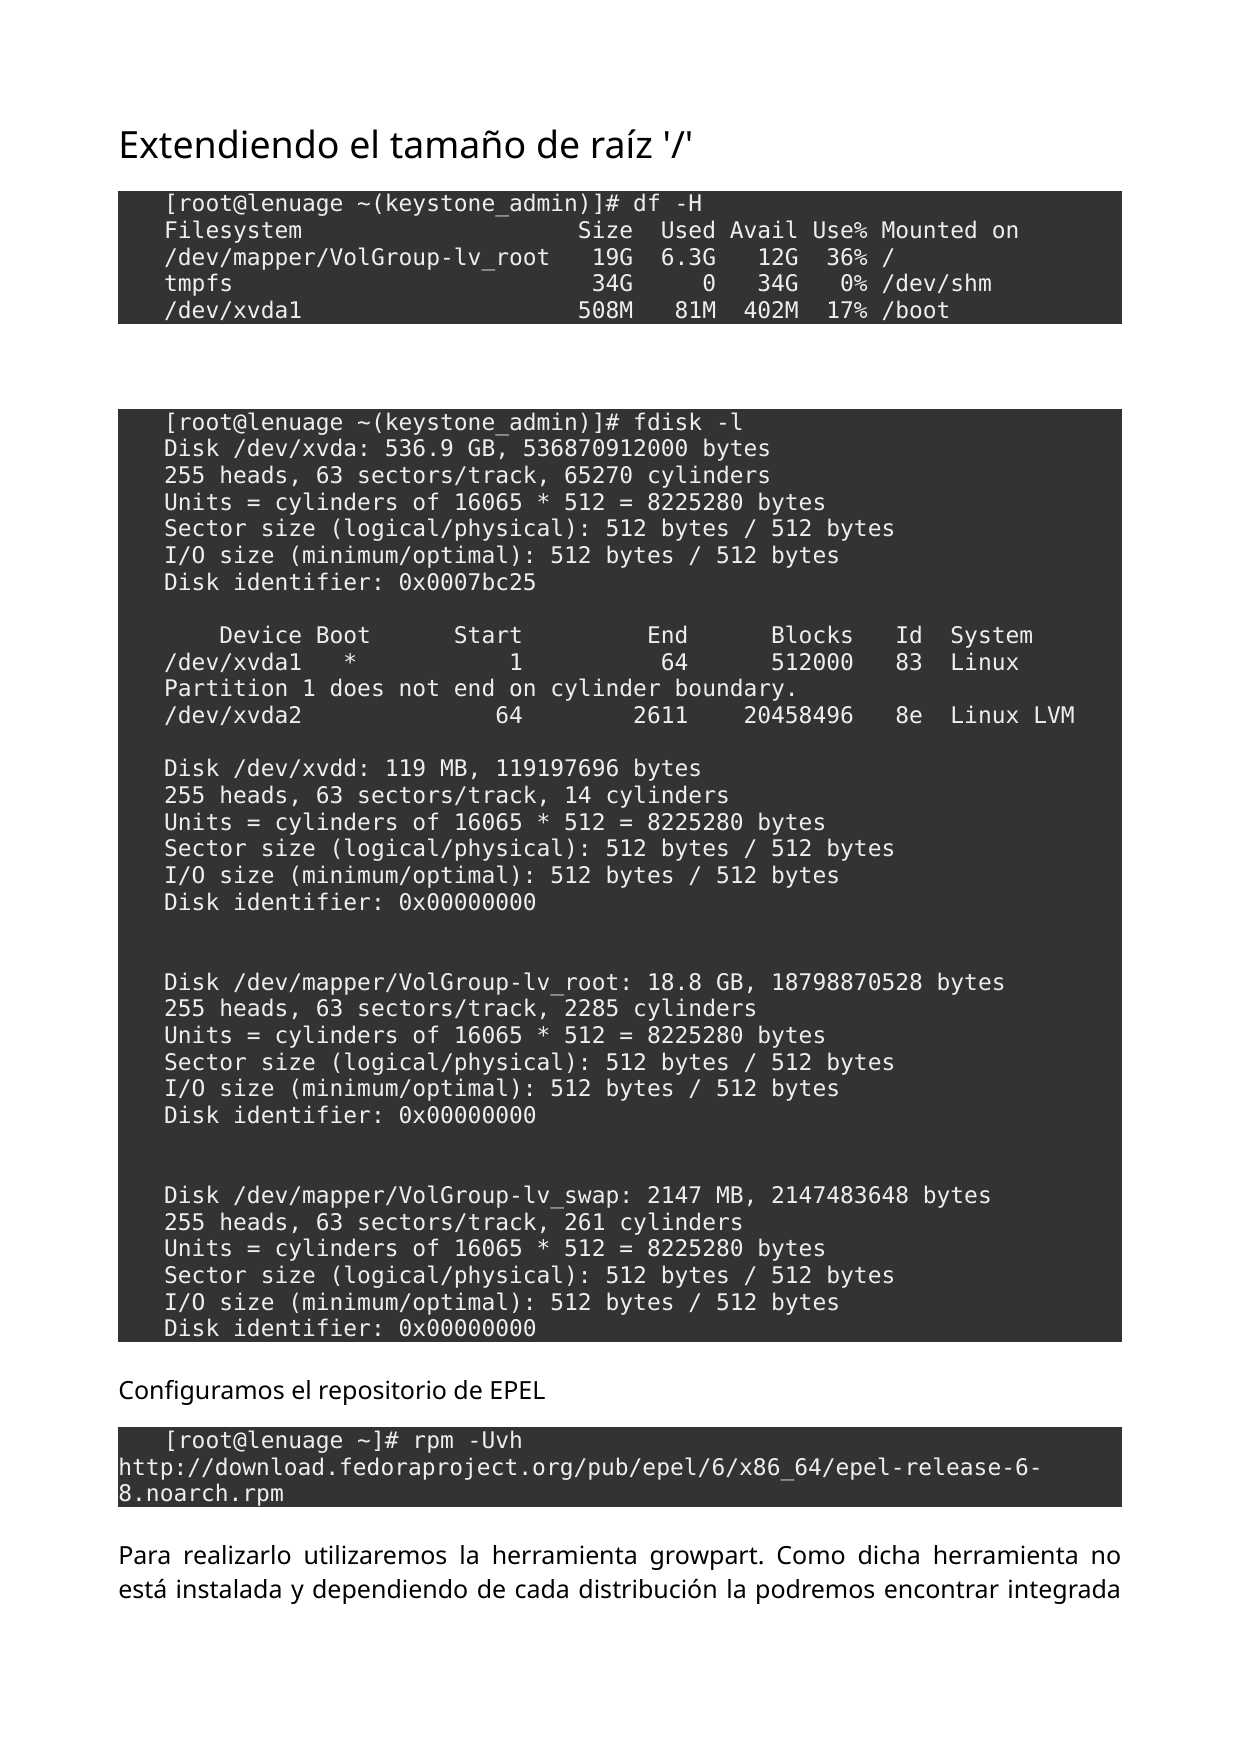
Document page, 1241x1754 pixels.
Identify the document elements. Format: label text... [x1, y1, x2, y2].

text Disk identifier: 0x00000000 [118, 889, 1122, 916]
text 255 heads, 63 sectors/track, 2285 cylinders [118, 996, 1122, 1022]
subtitle Extendiendo el tamaño de raíz '/' [118, 118, 1122, 169]
text [root@lenuage ~(keystone_admin)]# df -H [118, 191, 1122, 217]
text /dev/xvda2 64 2611 20458496 8e Linux LVM [118, 702, 1122, 729]
text 255 heads, 63 sectors/track, 65270 cylinders [118, 462, 1122, 489]
text Disk /dev/mapper/VolGroup-lv_swap: 2147 MB, 2147483648 bytes [118, 1182, 1122, 1209]
text Configuramos el repositorio de EPEL [118, 1372, 1122, 1406]
text Disk identifier: 0x00000000 [118, 1316, 1122, 1342]
text Disk /dev/mapper/VolGroup-lv_root: 18.8 GB, 18798870528 bytes [118, 969, 1122, 996]
text [root@lenuage ~]# rpm -Uvh http://download.fedoraproject.org/pub/epel/6/x86_64/epel-release-6-8.noarch.rpm [118, 1427, 1122, 1507]
text Units = cylinders of 16065 * 512 = 8225280 bytes [118, 489, 1122, 516]
text [root@lenuage ~(keystone_admin)]# fdisk -l [118, 409, 1122, 436]
text Sector size (logical/physical): 512 bytes / 512 bytes [118, 1262, 1122, 1289]
text Disk identifier: 0x00000000 [118, 1102, 1122, 1129]
text Disk /dev/xvda: 536.9 GB, 536870912000 bytes [118, 436, 1122, 462]
text I/O size (minimum/optimal): 512 bytes / 512 bytes [118, 542, 1122, 569]
text Sector size (logical/physical): 512 bytes / 512 bytes [118, 516, 1122, 542]
text Para realizarlo utilizaremos la herramienta growpart. Como dicha herramienta no está instalada y dependiendo de cada distribución la podremos encontrar integrada [118, 1537, 1122, 1605]
text I/O size (minimum/optimal): 512 bytes / 512 bytes [118, 1076, 1122, 1102]
text /dev/xvda1 * 1 64 512000 83 Linux [118, 649, 1122, 676]
text Disk /dev/xvdd: 119 MB, 119197696 bytes [118, 756, 1122, 782]
text Units = cylinders of 16065 * 512 = 8225280 bytes [118, 1236, 1122, 1262]
text Units = cylinders of 16065 * 512 = 8225280 bytes [118, 809, 1122, 836]
text Sector size (logical/physical): 512 bytes / 512 bytes [118, 1049, 1122, 1076]
text /dev/mapper/VolGroup-lv_root 19G 6.3G 12G 36% / [118, 244, 1122, 271]
text Disk identifier: 0x0007bc25 [118, 569, 1122, 596]
text Partition 1 does not end on cylinder boundary. [118, 676, 1122, 702]
text I/O size (minimum/optimal): 512 bytes / 512 bytes [118, 862, 1122, 889]
text 255 heads, 63 sectors/track, 261 cylinders [118, 1209, 1122, 1236]
text tmpfs 34G 0 34G 0% /dev/shm [118, 271, 1122, 297]
text Device Boot Start End Blocks Id System [118, 622, 1122, 649]
text Filesystem Size Used Avail Use% Mounted on [118, 217, 1122, 244]
text I/O size (minimum/optimal): 512 bytes / 512 bytes [118, 1289, 1122, 1316]
text /dev/xvda1 508M 81M 402M 17% /boot [118, 297, 1122, 324]
text 255 heads, 63 sectors/track, 14 cylinders [118, 782, 1122, 809]
text Units = cylinders of 16065 * 512 = 8225280 bytes [118, 1022, 1122, 1049]
text Sector size (logical/physical): 512 bytes / 512 bytes [118, 836, 1122, 862]
